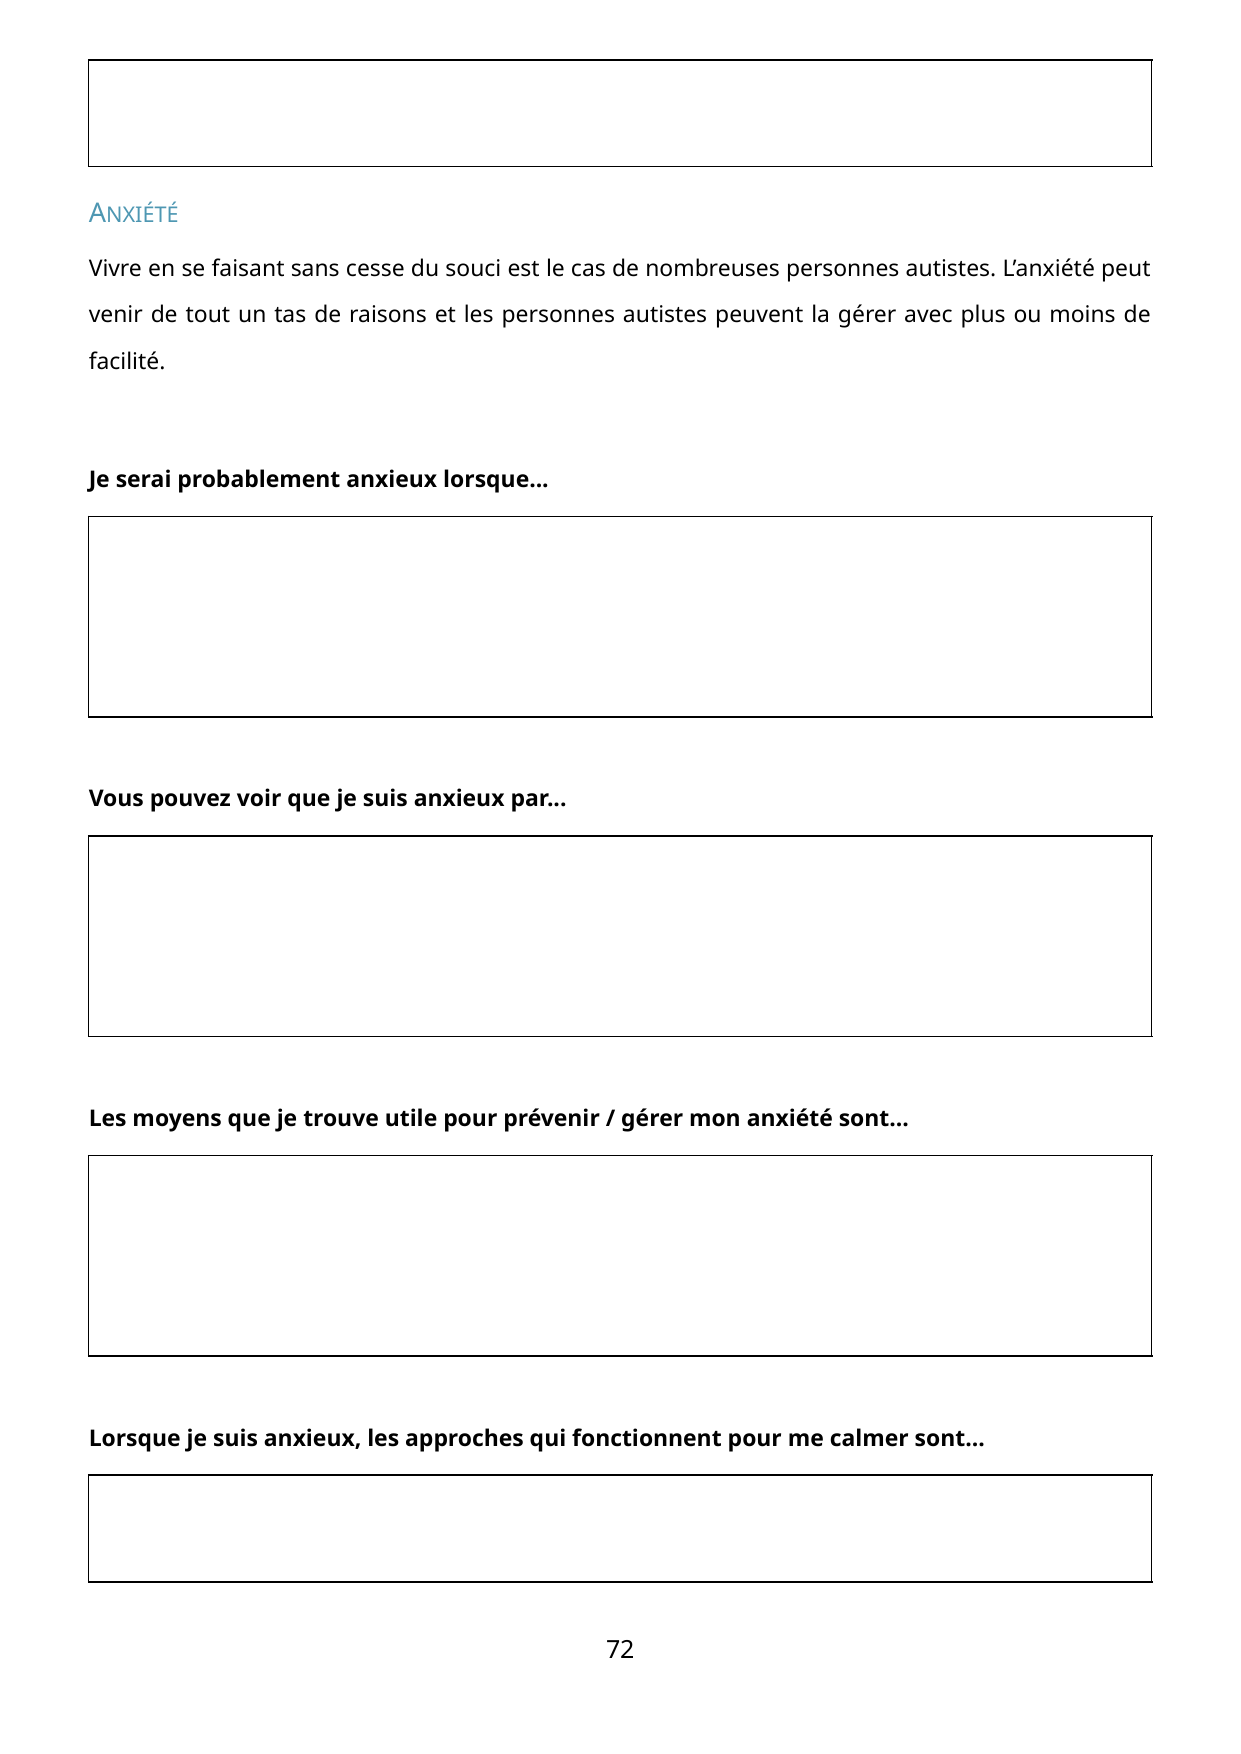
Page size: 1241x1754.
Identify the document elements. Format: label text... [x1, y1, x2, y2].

text Je serai probablement anxieux lorsque... [88, 463, 1152, 494]
table_header [89, 517, 1151, 716]
table_header [89, 1156, 1151, 1355]
text Les moyens que je trouve utile pour prévenir / gérer mon anxiété sont... [88, 1102, 1152, 1133]
text Vivre en se faisant sans cesse du souci est le cas de nombreuses personnes autistes. L’anxiété peut venir de tout un tas de raisons et les personnes autistes peuvent la gérer avec plus ou moins de facilité. [88, 252, 1152, 377]
table_header [89, 837, 1151, 1036]
text Vous pouvez voir que je suis anxieux par... [88, 782, 1152, 814]
subtitle Anxiété [88, 194, 1152, 231]
text Lorsque je suis anxieux, les approches qui fonctionnent pour me calmer sont... [88, 1422, 1152, 1453]
table_header [89, 1476, 1151, 1581]
table_header [89, 61, 1151, 166]
